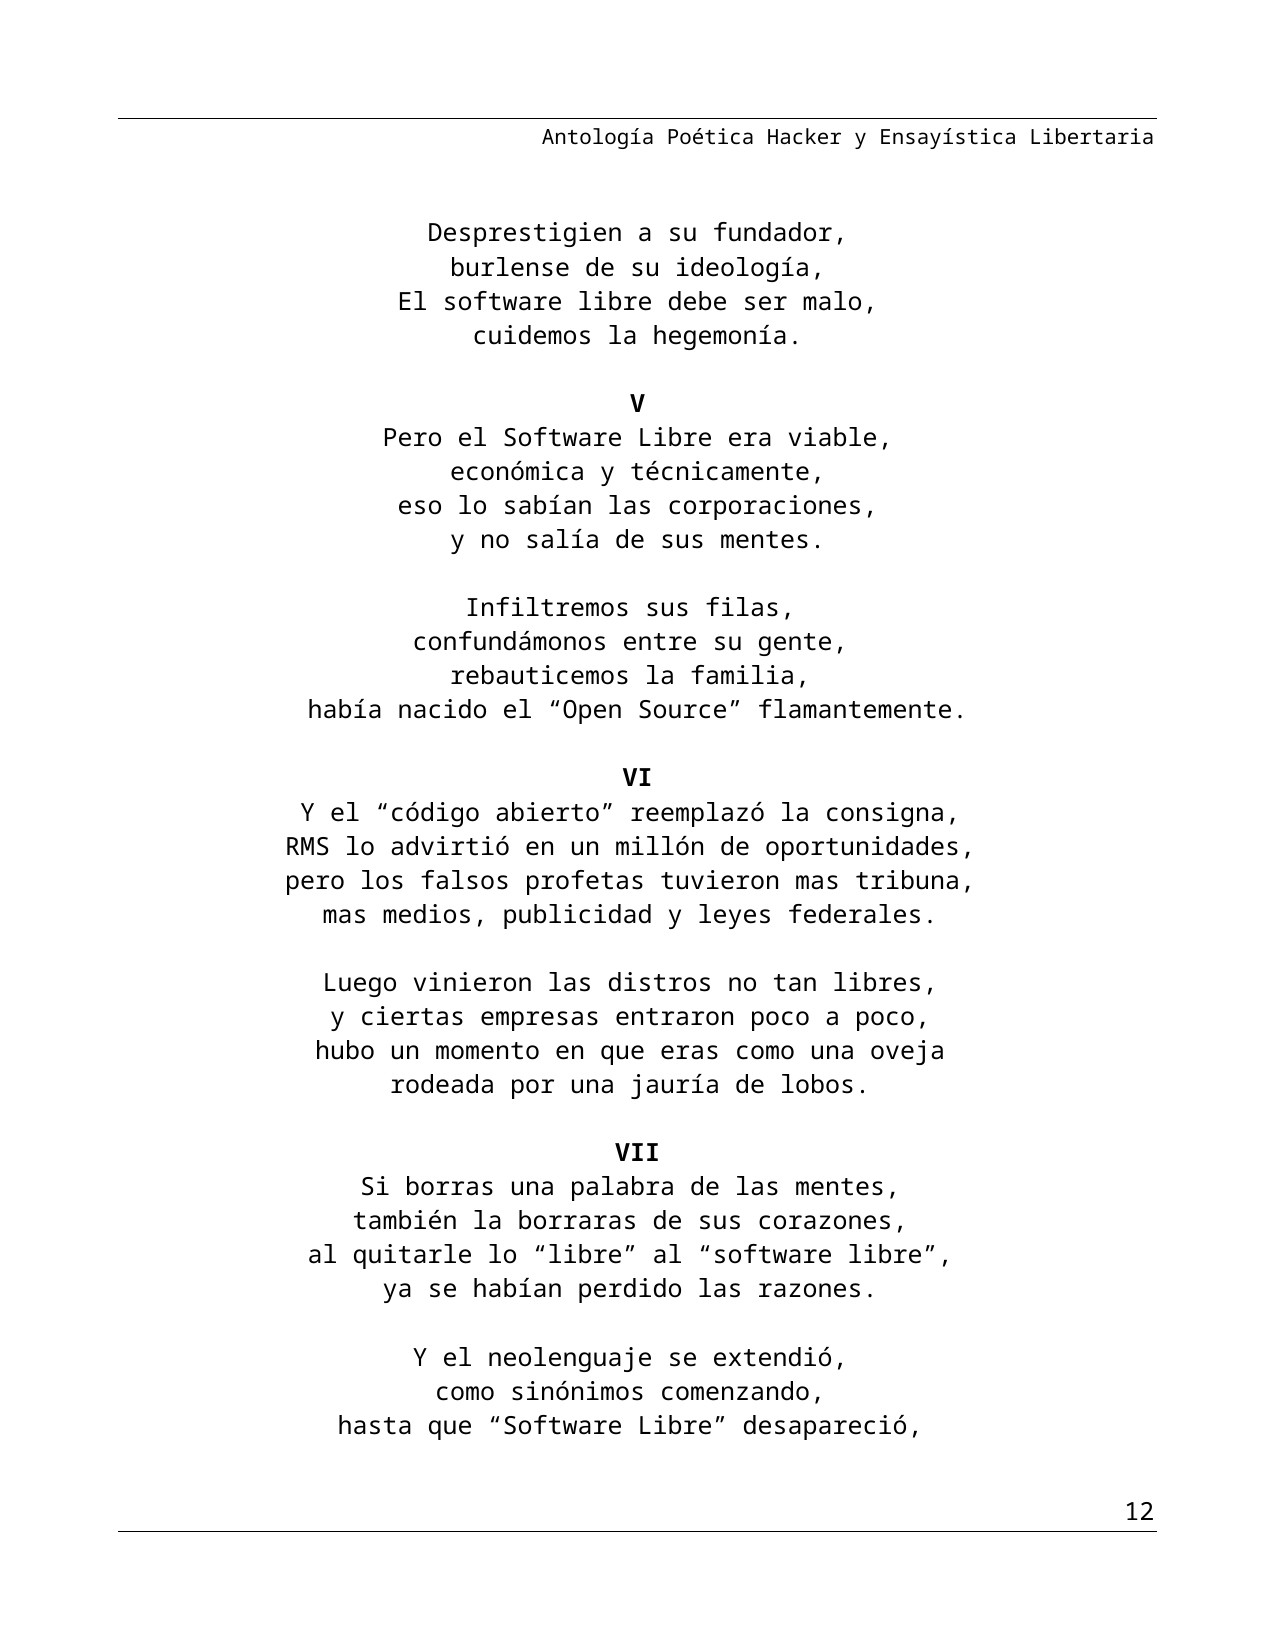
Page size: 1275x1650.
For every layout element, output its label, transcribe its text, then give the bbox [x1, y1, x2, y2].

text pero los falsos profetas tuvieron mas tribuna, [121, 862, 1154, 896]
text y ciertas empresas entraron poco a poco, [121, 998, 1154, 1033]
text al quitarle lo “libre” al “software libre”, [121, 1237, 1154, 1271]
text mas medios, publicidad y leyes federales. [121, 896, 1154, 930]
text económica y técnicamente, [121, 453, 1154, 488]
text Y el neolenguaje se extendió, [121, 1339, 1154, 1373]
text como sinónimos comenzando, [121, 1373, 1154, 1407]
text burlense de su ideología, [121, 249, 1154, 283]
text hubo un momento en que eras como una oveja [121, 1033, 1154, 1067]
text eso lo sabían las corporaciones, [121, 488, 1154, 522]
text RMS lo advirtió en un millón de oportunidades, [121, 828, 1154, 862]
text Luego vinieron las distros no tan libres, [121, 964, 1154, 998]
text rodeada por una jauría de lobos. [121, 1067, 1154, 1101]
text Pero el Software Libre era viable, [121, 419, 1154, 453]
text también la borraras de sus corazones, [121, 1203, 1154, 1237]
text V [121, 385, 1154, 419]
text confundámonos entre su gente, [121, 624, 1154, 658]
text Desprestigien a su fundador, [121, 215, 1154, 249]
text cuidemos la hegemonía. [121, 317, 1154, 351]
text rebauticemos la familia, [121, 658, 1154, 692]
text hasta que “Software Libre” desapareció, [121, 1407, 1154, 1441]
text y no salía de sus mentes. [121, 522, 1154, 556]
text Si borras una palabra de las mentes, [121, 1169, 1154, 1203]
text VII [121, 1135, 1154, 1169]
text Infiltremos sus filas, [121, 590, 1154, 624]
text ya se habían perdido las razones. [121, 1271, 1154, 1305]
text VI [121, 760, 1154, 794]
text Y el “código abierto” reemplazó la consigna, [121, 794, 1154, 828]
text había nacido el “Open Source” flamantemente. [121, 692, 1154, 726]
text El software libre debe ser malo, [121, 283, 1154, 317]
